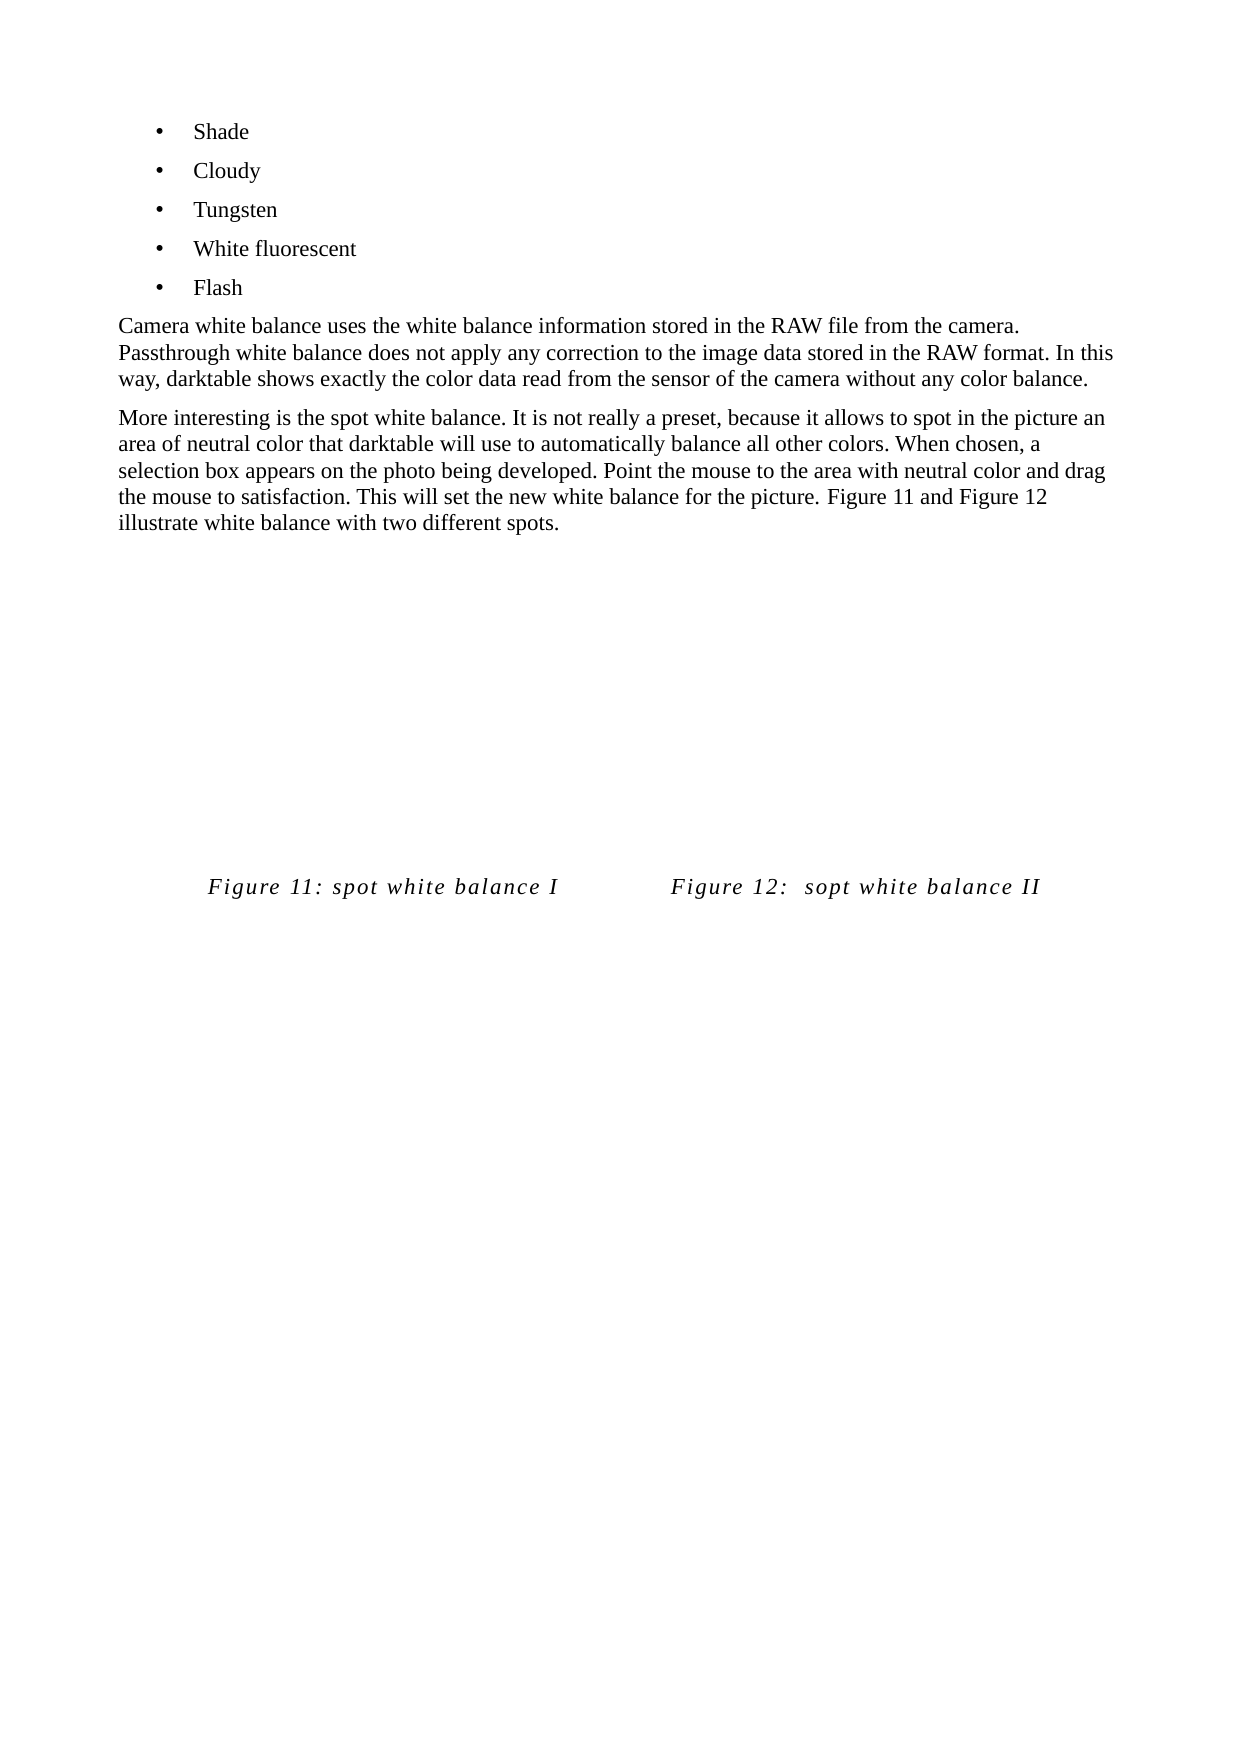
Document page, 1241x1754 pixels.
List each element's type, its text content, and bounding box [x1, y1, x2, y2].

text More interesting is the spot white balance. It is not really a preset, because it allows to spot in the picture an area of neutral color that darktable will use to automatically balance all other colors. When chosen, a selection box appears on the photo being developed. Point the mouse to the area with neutral color and drag the mouse to satisfaction. This will set the new white balance for the picture. Figure 11 and Figure 12 illustrate white balance with two different spots. [118, 404, 1122, 536]
list Shade [156, 118, 1122, 144]
text Figure 11: spot white balance I [177, 560, 590, 899]
list White fluorescent [156, 235, 1122, 261]
list Tungsten [156, 196, 1122, 222]
text Camera white balance uses the white balance information stored in the RAW file from the camera. Passthrough white balance does not apply any correction to the image data stored in the RAW format. In this way, darktable shows exactly the color data read from the sensor of the camera without any color balance. [118, 312, 1122, 391]
list Cloudy [156, 157, 1122, 183]
text Figure 12: sopt white balance II [650, 560, 1063, 899]
list Flash [156, 273, 1122, 300]
